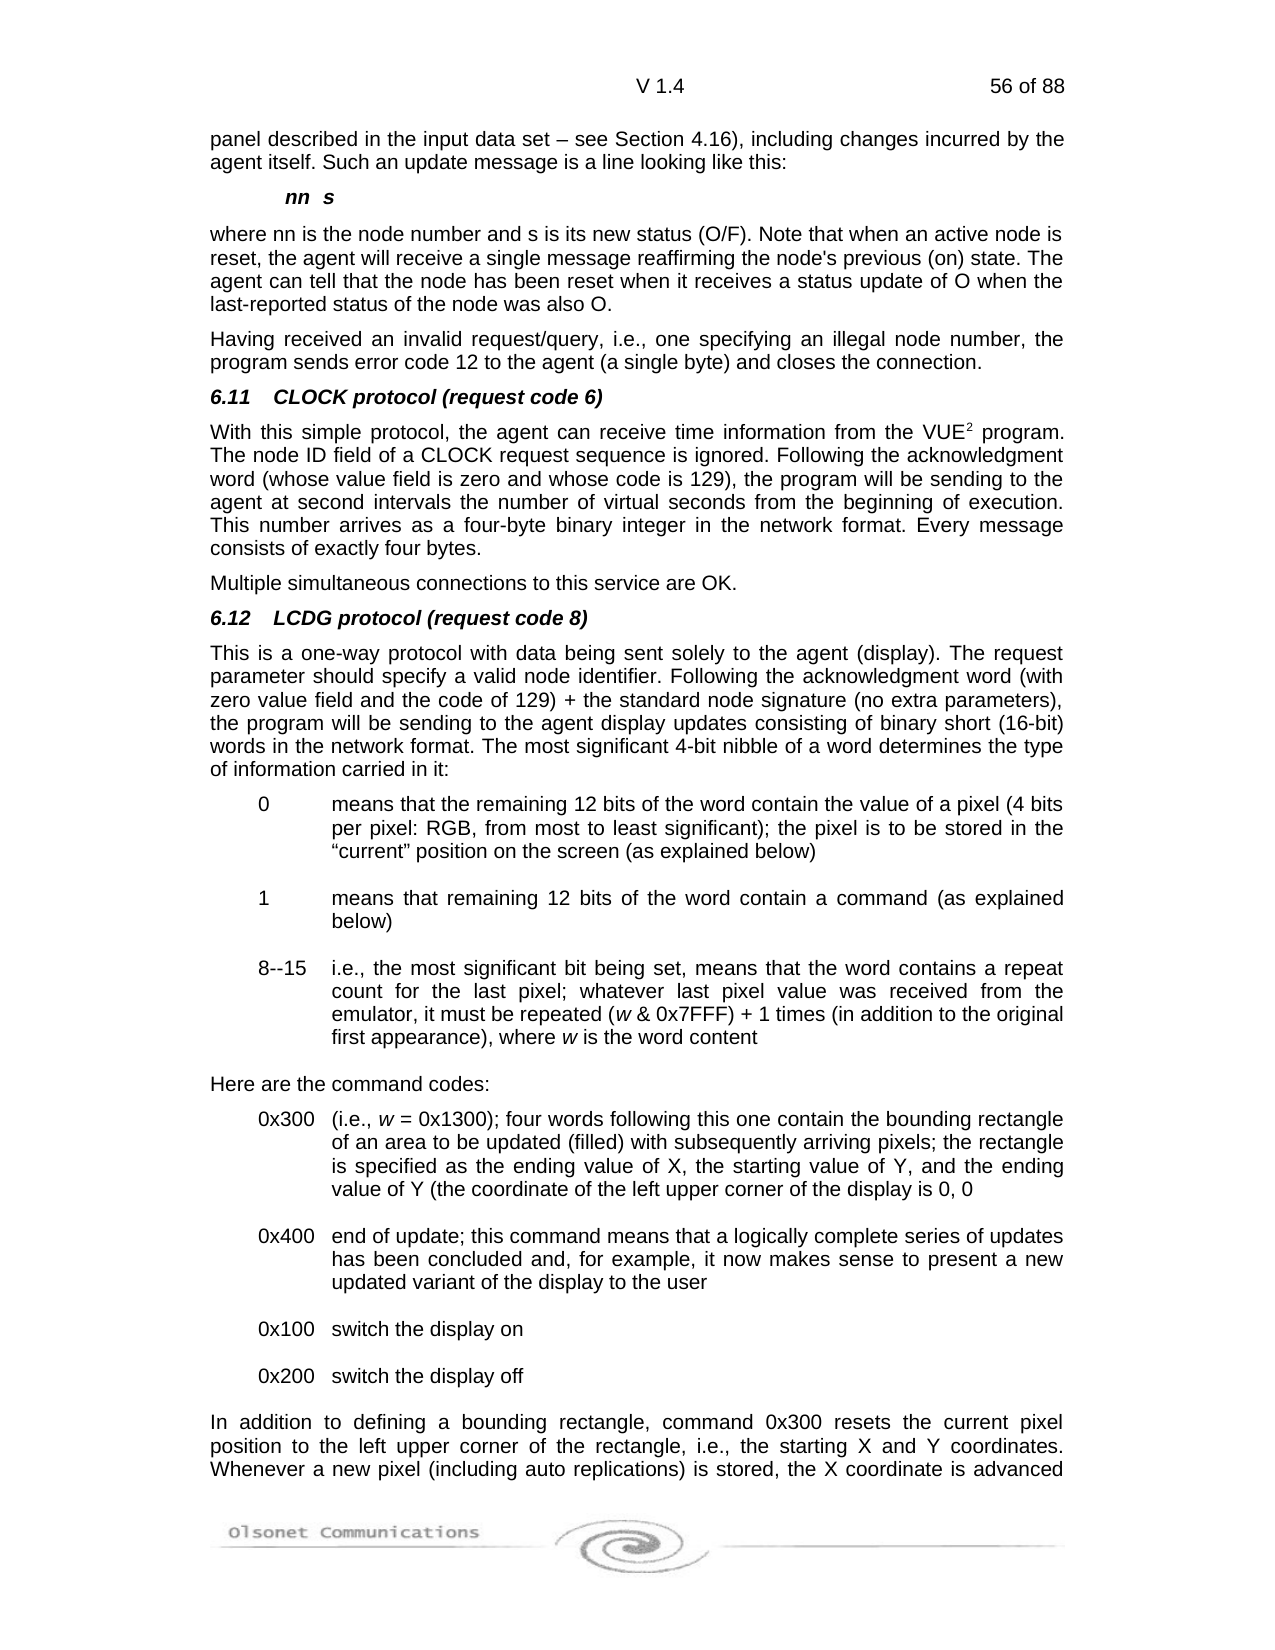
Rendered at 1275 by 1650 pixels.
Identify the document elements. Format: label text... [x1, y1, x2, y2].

table_cell 0x400 [258, 1224, 331, 1317]
table_cell 0x100 [258, 1318, 331, 1364]
picture [210, 1504, 1065, 1596]
table_header 0x300 [258, 1108, 331, 1224]
table_cell means that remaining 12 bits of the word contain a command (as explained below) [331, 886, 1065, 956]
table_cell i.e., the most significant bit being set, means that the word contains a repeat count for the last pixel; whatever last pixel value was received from the emulator, it must be repeated (w & 0x7FFF) + 1 times (in addition to the original first appearance), where w is the word content [331, 956, 1065, 1073]
table_header (i.e., w = 0x1300); four words following this one contain the bounding rectangle of an area to be updated (filled) with subsequently arriving pixels; the rectangle is specified as the ending value of X, the starting value of Y, and the ending value of Y (the coordinate of the left upper corner of the display is 0, 0 [331, 1108, 1065, 1224]
table_cell 0x200 [258, 1364, 331, 1411]
table_cell 8--15 [258, 956, 331, 1073]
table_cell 1 [258, 886, 331, 956]
text where nn is the node number and s is its new status (O/F). Note that when an active node is reset, the agent will receive a single message reaffirming the node's previous (on) state. The agent can tell that the node has been reset when it receives a status update of O when the last-reported status of the node was also O. [210, 223, 1065, 316]
text With this simple protocol, the agent can receive time information from the VUE2 program. The node ID field of a CLOCK request sequence is ignored. Following the acknowledgment word (whose value field is zero and whose code is 129), the program will be sending to the agent at second intervals the number of virtual seconds from the beginning of execution. This number arrives as a four-byte binary integer in the network format. Every message consists of exactly four bytes. [210, 421, 1065, 560]
table_cell end of update; this command means that a logically complete series of updates has been concluded and, for example, it now makes sense to present a new updated variant of the display to the user [331, 1224, 1065, 1317]
text Here are the command codes: [210, 1073, 1065, 1096]
table_cell switch the display off [331, 1364, 1065, 1411]
text In addition to defining a bounding rectangle, command 0x300 resets the current pixel position to the left upper corner of the rectangle, i.e., the starting X and Y coordinates. Whenever a new pixel (including auto replications) is stored, the X coordinate is advanced [210, 1411, 1065, 1481]
text Multiple simultaneous connections to this service are OK. [210, 572, 1065, 595]
text This is a one-way protocol with data being sent solely to the agent (display). The request parameter should specify a valid node identifier. Following the acknowledgment word (with zero value field and the code of 129) + the standard node signature (no extra parameters), the program will be sending to the agent display updates consisting of binary short (16-bit) words in the network format. The most significant 4-bit nibble of a word determines the type of information carried in it: [210, 642, 1065, 781]
table_header means that the remaining 12 bits of the word contain the value of a pixel (4 bits per pixel: RGB, from most to least significant); the pixel is to be stored in the “current” position on the screen (as explained below) [331, 793, 1065, 886]
subtitle CLOCK protocol (request code 6) [210, 386, 1065, 409]
text nn s [210, 186, 1065, 211]
text panel described in the input data set – see Section 4.16), including changes incurred by the agent itself. Such an update message is a line looking like this: [210, 128, 1065, 174]
table_cell switch the display on [331, 1318, 1065, 1364]
subtitle LCDG protocol (request code 8) [210, 607, 1065, 630]
table_header 0 [258, 793, 331, 886]
text Having received an invalid request/query, i.e., one specifying an illegal node number, the program sends error code 12 to the agent (a single byte) and closes the connection. [210, 327, 1065, 374]
